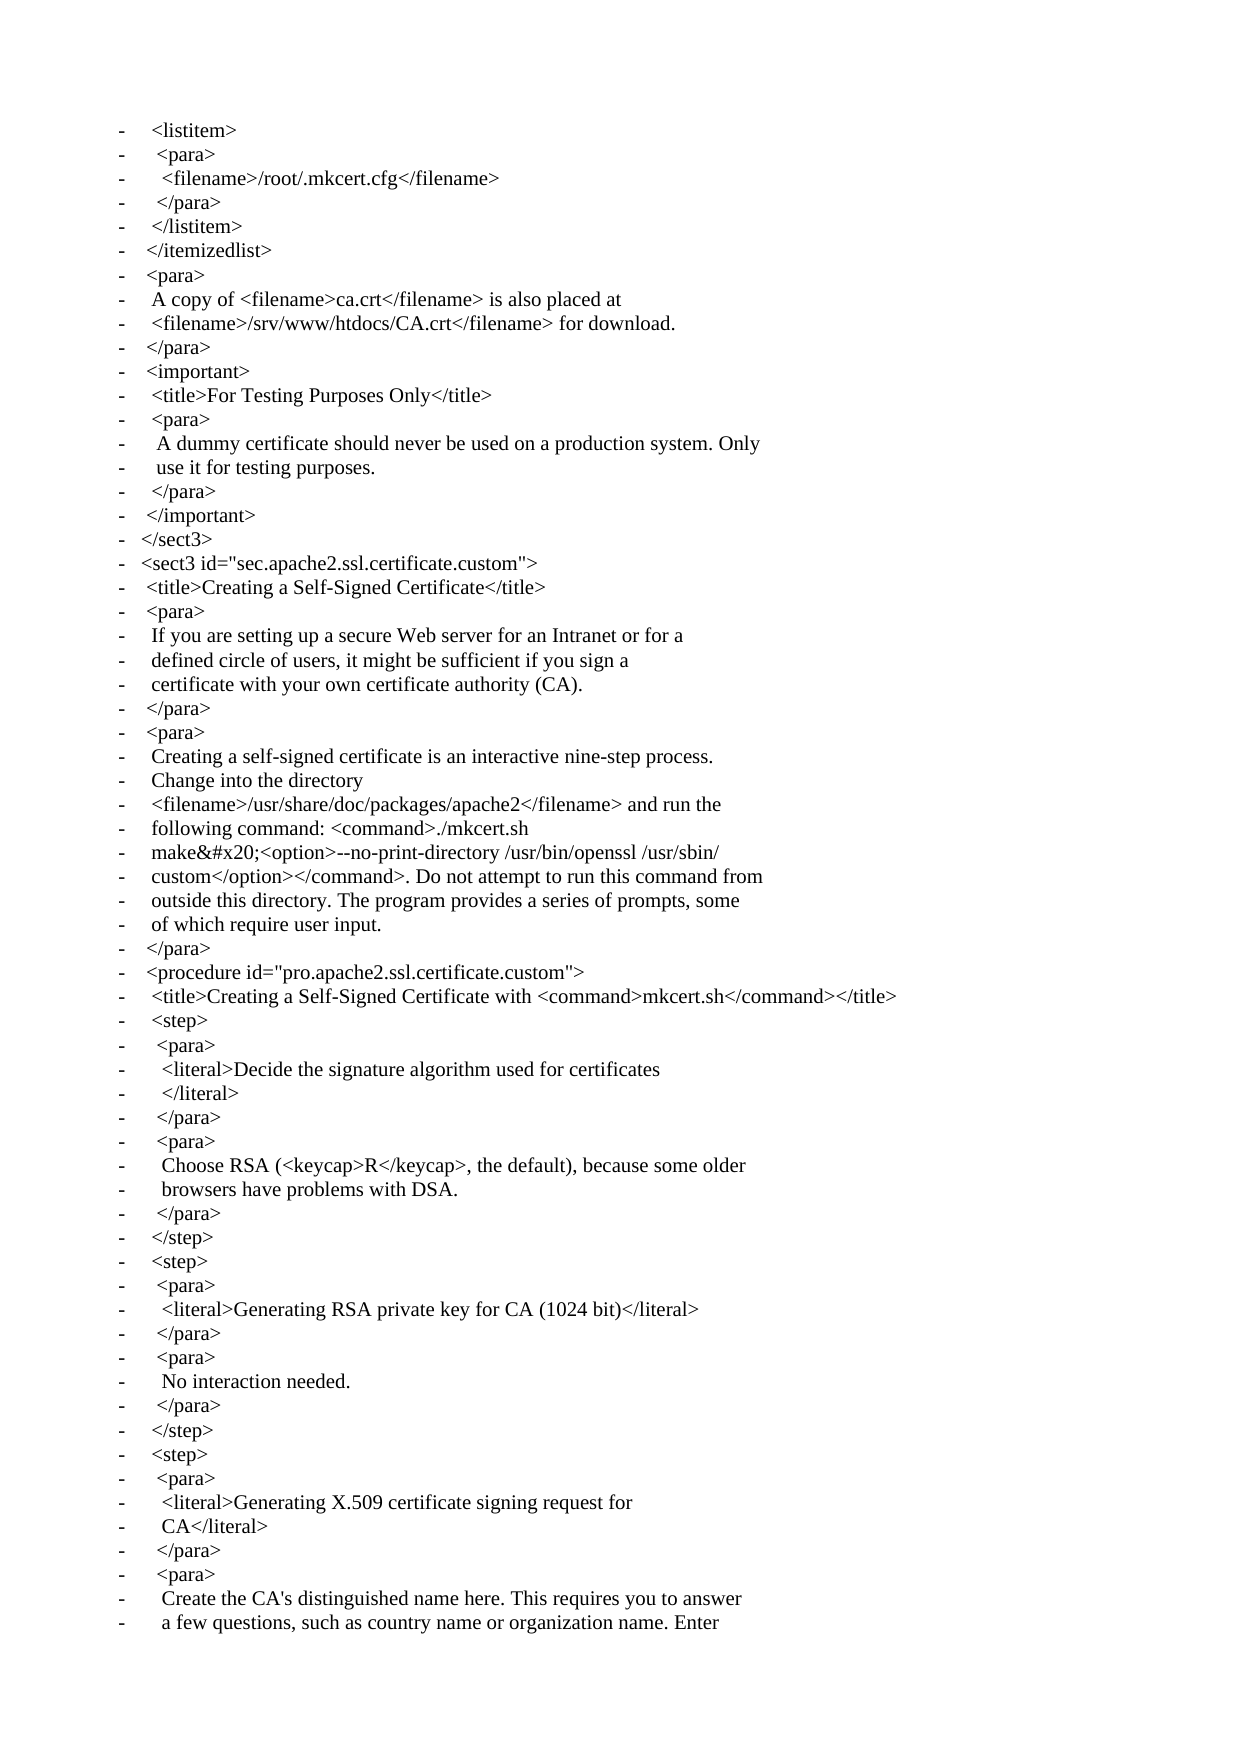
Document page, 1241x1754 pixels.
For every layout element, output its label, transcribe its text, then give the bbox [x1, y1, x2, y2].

text - </step> [118, 1417, 1122, 1442]
text - a few questions, such as country name or organization name. Enter [118, 1610, 1122, 1634]
text - defined circle of users, it might be sufficient if you sign a [118, 647, 1122, 672]
text - browsers have problems with DSA. [118, 1177, 1122, 1201]
text - </para> [118, 1538, 1122, 1562]
text - <para> [118, 599, 1122, 623]
text - make&#x20;<option>--no-print-directory /usr/bin/openssl /usr/sbin/ [118, 840, 1122, 864]
text - </para> [118, 936, 1122, 960]
text - </para> [118, 1321, 1122, 1345]
text - <para> [118, 1562, 1122, 1586]
text - <title>Creating a Self-Signed Certificate</title> [118, 575, 1122, 599]
text - <listitem> [118, 118, 1122, 142]
text - Create the CA's distinguished name here. This requires you to answer [118, 1586, 1122, 1610]
text - <literal>Generating X.509 certificate signing request for [118, 1490, 1122, 1514]
text - </para> [118, 696, 1122, 720]
text - use it for testing purposes. [118, 455, 1122, 479]
text - Choose RSA (<keycap>R</keycap>, the default), because some older [118, 1153, 1122, 1177]
text - <important> [118, 359, 1122, 383]
text - </para> [118, 335, 1122, 359]
text - </para> [118, 1393, 1122, 1417]
text - <procedure id="pro.apache2.ssl.certificate.custom"> [118, 960, 1122, 984]
text - No interaction needed. [118, 1369, 1122, 1393]
text - <title>For Testing Purposes Only</title> [118, 383, 1122, 407]
text - <para> [118, 720, 1122, 744]
text - <para> [118, 1345, 1122, 1369]
text - </para> [118, 190, 1122, 214]
text - <para> [118, 1466, 1122, 1490]
text - If you are setting up a secure Web server for an Intranet or for a [118, 623, 1122, 647]
text - <para> [118, 1129, 1122, 1153]
text - of which require user input. [118, 912, 1122, 936]
text - </listitem> [118, 214, 1122, 238]
text - custom</option></command>. Do not attempt to run this command from [118, 864, 1122, 888]
text - <step> [118, 1008, 1122, 1032]
text - <para> [118, 1273, 1122, 1297]
text - </para> [118, 1201, 1122, 1225]
text - <filename>/srv/www/htdocs/CA.crt</filename> for download. [118, 311, 1122, 335]
text - CA</literal> [118, 1514, 1122, 1538]
text - <filename>/root/.mkcert.cfg</filename> [118, 166, 1122, 190]
text - <filename>/usr/share/doc/packages/apache2</filename> and run the [118, 792, 1122, 816]
text - <literal>Generating RSA private key for CA (1024 bit)</literal> [118, 1297, 1122, 1321]
text - Creating a self-signed certificate is an interactive nine-step process. [118, 744, 1122, 768]
text - </itemizedlist> [118, 238, 1122, 262]
text - <para> [118, 1032, 1122, 1057]
text - <para> [118, 142, 1122, 166]
text - following command: <command>./mkcert.sh [118, 816, 1122, 840]
text - </para> [118, 479, 1122, 503]
text - <sect3 id="sec.apache2.ssl.certificate.custom"> [118, 551, 1122, 575]
text - <step> [118, 1442, 1122, 1466]
text - A dummy certificate should never be used on a production system. Only [118, 431, 1122, 455]
text - outside this directory. The program provides a series of prompts, some [118, 888, 1122, 912]
text - </step> [118, 1225, 1122, 1249]
text - <para> [118, 407, 1122, 431]
text - A copy of <filename>ca.crt</filename> is also placed at [118, 287, 1122, 311]
text - <step> [118, 1249, 1122, 1273]
text - <para> [118, 262, 1122, 287]
text - <title>Creating a Self-Signed Certificate with <command>mkcert.sh</command></title> [118, 984, 1122, 1008]
text - </para> [118, 1105, 1122, 1129]
text - Change into the directory [118, 768, 1122, 792]
text - </sect3> [118, 527, 1122, 551]
text - certificate with your own certificate authority (CA). [118, 672, 1122, 696]
text - </literal> [118, 1081, 1122, 1105]
text - <literal>Decide the signature algorithm used for certificates [118, 1057, 1122, 1081]
text - </important> [118, 503, 1122, 527]
